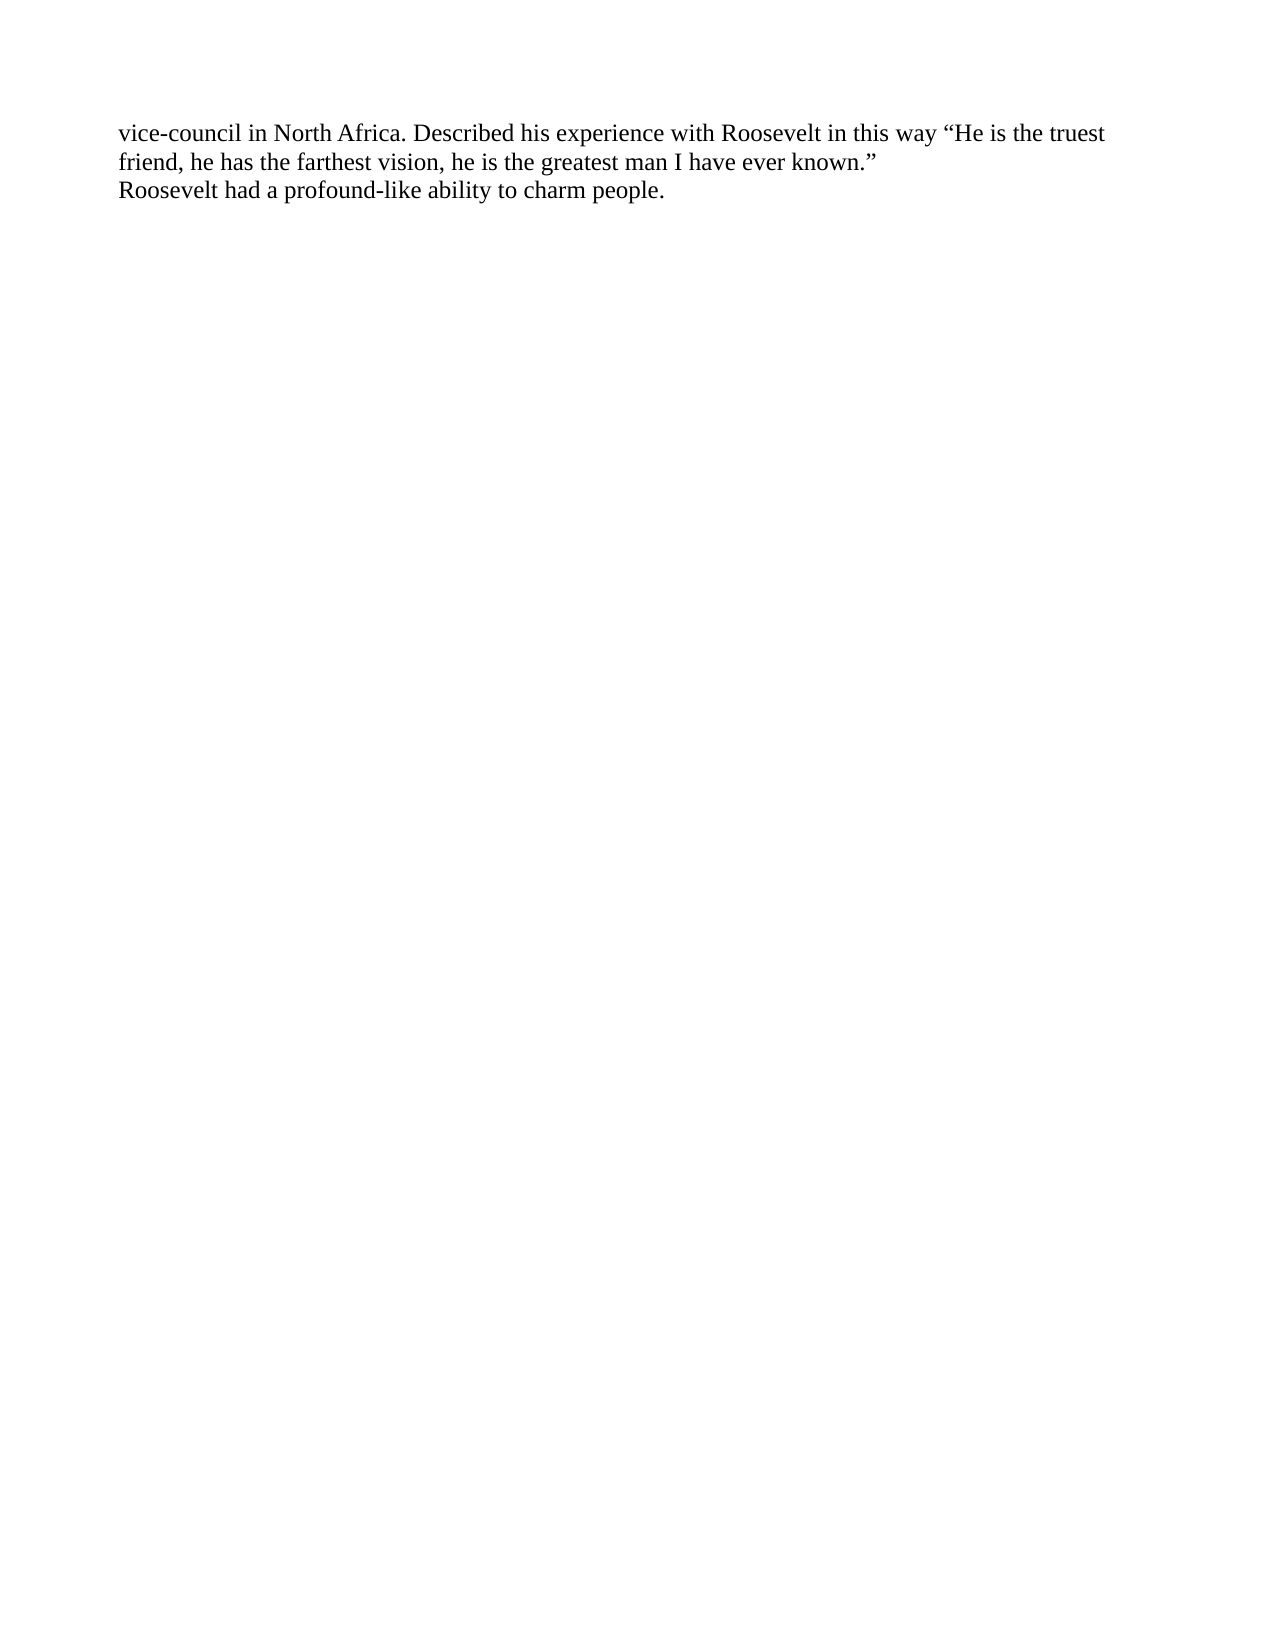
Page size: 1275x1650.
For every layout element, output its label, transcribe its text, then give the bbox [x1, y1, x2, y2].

text Roosevelt had a profound-like ability to charm people. [118, 176, 1157, 204]
text vice-council in North Africa. Described his experience with Roosevelt in this way “He is the truest friend, he has the farthest vision, he is the greatest man I have ever known.” [118, 118, 1157, 176]
